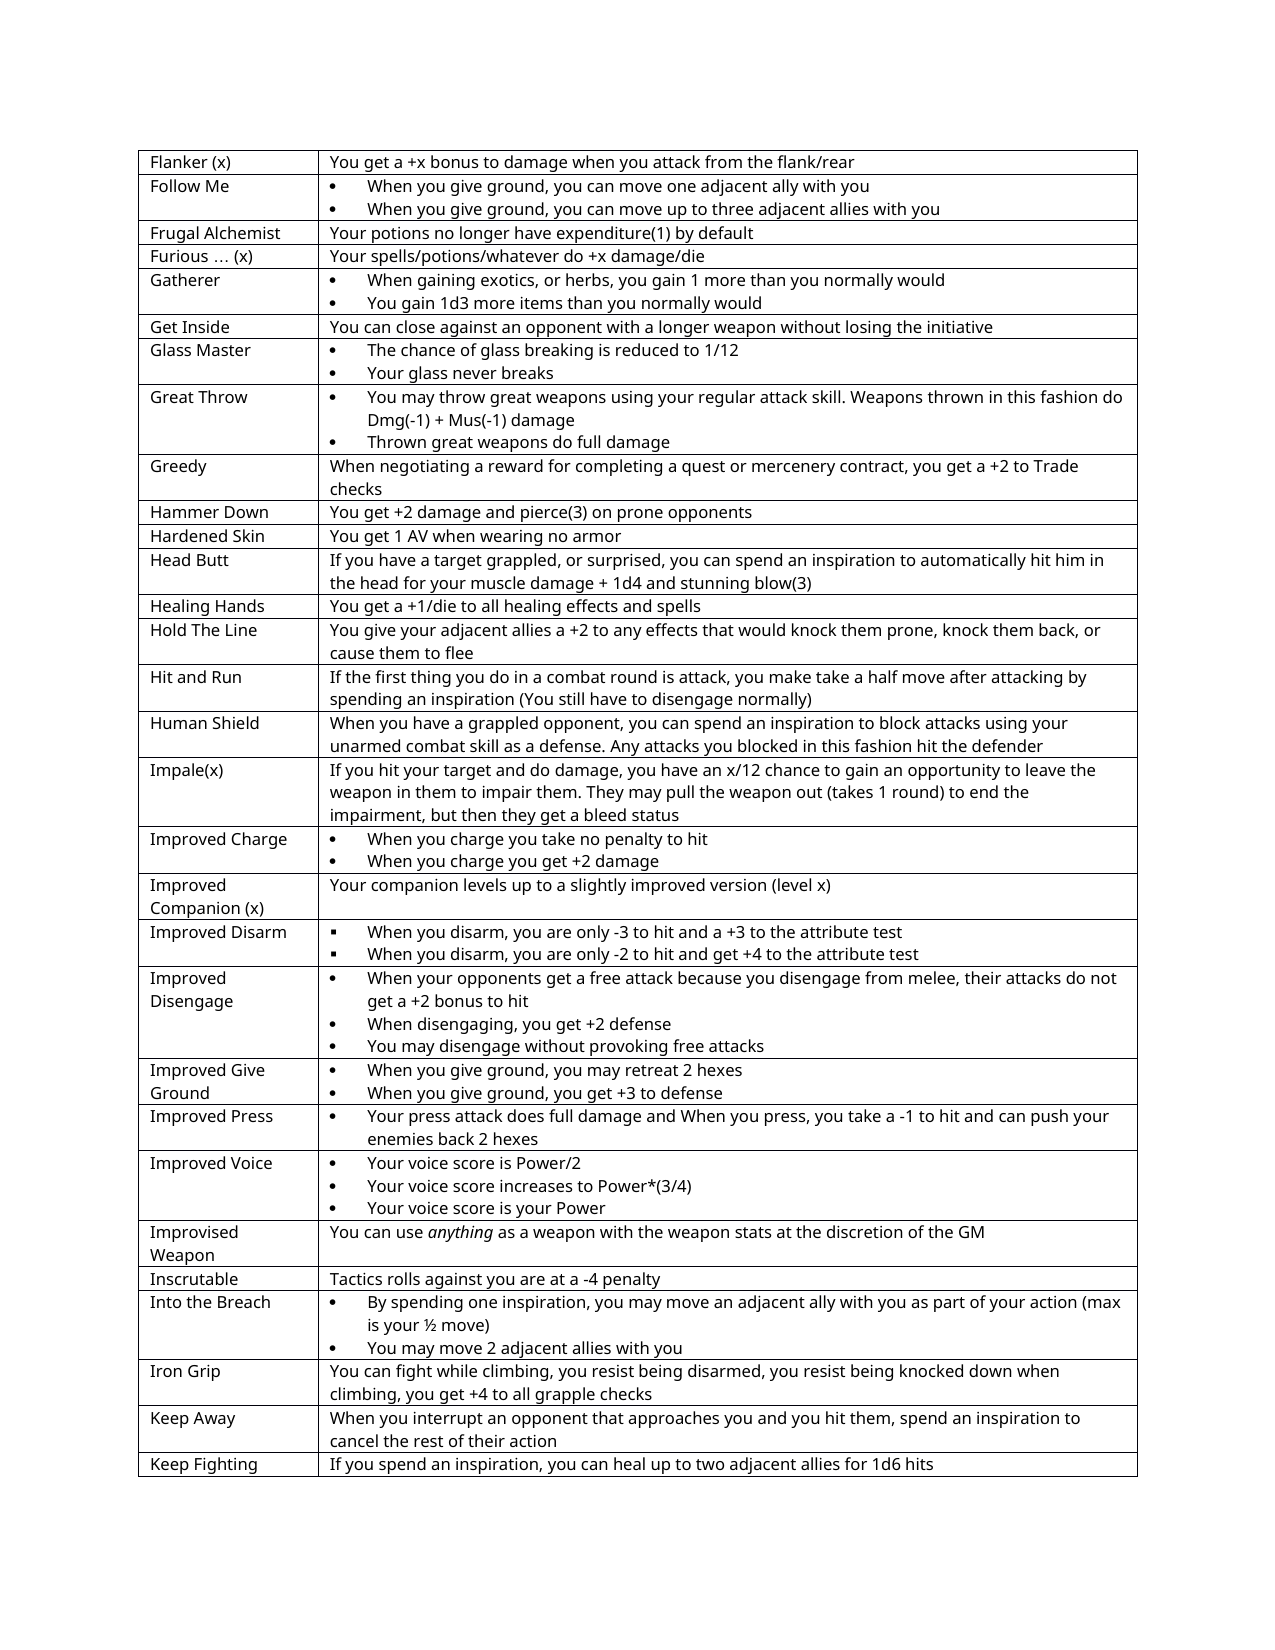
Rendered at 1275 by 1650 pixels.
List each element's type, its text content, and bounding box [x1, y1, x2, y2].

table_cell Your spells/potions/whatever do +x damage/die [319, 245, 1137, 268]
table_cell Furious … (x) [139, 245, 318, 268]
table_cell When negotiating a reward for completing a quest or mercenery contract, you get a +2 to Trade checks [319, 455, 1137, 500]
table_cell Iron Grip [139, 1360, 318, 1405]
table_cell You get 1 AV when wearing no armor [319, 525, 1137, 547]
table_cell Impale(x) [139, 758, 318, 826]
table_cell Improved Voice [139, 1151, 318, 1219]
table_cell Follow Me [139, 175, 318, 220]
table_cell Improved Disarm [139, 920, 318, 966]
table_cell Improved Disengage [139, 967, 318, 1057]
table_cell Your companion levels up to a slightly improved version (level x) [319, 874, 1137, 919]
table_cell Greedy [139, 455, 318, 500]
table_cell Human Shield [139, 712, 318, 757]
table_cell Improved Press [139, 1105, 318, 1150]
table_cell Improved Companion (x) [139, 874, 318, 919]
table_cell If you hit your target and do damage, you have an x/12 chance to gain an opportunity to leave the weapon in them to impair them. They may pull the weapon out (takes 1 round) to end the impairment, but then they get a bleed status [319, 758, 1137, 826]
table_cell You get a +x bonus to damage when you attack from the flank/rear [319, 151, 1137, 174]
table_cell When you have a grappled opponent, you can spend an inspiration to block attacks using your unarmed combat skill as a defense. Any attacks you blocked in this fashion hit the defender [319, 712, 1137, 757]
table_cell Get Inside [139, 315, 318, 338]
table_cell Head Butt [139, 549, 318, 594]
table_cell You can close against an opponent with a longer weapon without losing the initiative [319, 315, 1137, 338]
table_cell Your potions no longer have expenditure(1) by default [319, 221, 1137, 244]
table_cell When gaining exotics, or herbs, you gain 1 more than you normally would You gain 1d3 more items than you normally would [319, 269, 1137, 314]
table_cell If you have a target grappled, or surprised, you can spend an inspiration to automatically hit him in the head for your muscle damage + 1d4 and stunning blow(3) [319, 549, 1137, 594]
table_cell When you charge you take no penalty to hit When you charge you get +2 damage [319, 827, 1137, 873]
table_cell You may throw great weapons using your regular attack skill. Weapons thrown in this fashion do Dmg(-1) + Mus(-1) damage Thrown great weapons do full damage [319, 385, 1137, 453]
table_cell Hit and Run [139, 665, 318, 711]
table_cell Your press attack does full damage and When you press, you take a -1 to hit and can push your enemies back 2 hexes [319, 1105, 1137, 1150]
table_cell If the first thing you do in a combat round is attack, you make take a half move after attacking by spending an inspiration (You still have to disengage normally) [319, 665, 1137, 711]
table_cell Into the Breach [139, 1291, 318, 1359]
table_cell Glass Master [139, 339, 318, 384]
table_cell Improved Give Ground [139, 1059, 318, 1104]
table_cell Hardened Skin [139, 525, 318, 547]
table_cell Frugal Alchemist [139, 221, 318, 244]
table_cell You get a +1/die to all healing effects and spells [319, 595, 1137, 618]
table_cell Keep Away [139, 1406, 318, 1452]
table_cell Flanker (x) [139, 151, 318, 174]
table_cell When you give ground, you can move one adjacent ally with you When you give ground, you can move up to three adjacent allies with you [319, 175, 1137, 220]
table_cell Keep Fighting [139, 1453, 318, 1476]
table_cell When you disarm, you are only -3 to hit and a +3 to the attribute test When you disarm, you are only -2 to hit and get +4 to the attribute test [319, 920, 1137, 966]
table_cell If you spend an inspiration, you can heal up to two adjacent allies for 1d6 hits [319, 1453, 1137, 1476]
table_cell When you interrupt an opponent that approaches you and you hit them, spend an inspiration to cancel the rest of their action [319, 1406, 1137, 1452]
table_cell Hold The Line [139, 619, 318, 664]
table_cell Improvised Weapon [139, 1221, 318, 1266]
table_cell Healing Hands [139, 595, 318, 618]
table_cell Tactics rolls against you are at a -4 penalty [319, 1267, 1137, 1290]
table_cell You can fight while climbing, you resist being disarmed, you resist being knocked down when climbing, you get +4 to all grapple checks [319, 1360, 1137, 1405]
table_cell You can use anything as a weapon with the weapon stats at the discretion of the GM [319, 1221, 1137, 1266]
table_cell Your voice score is Power/2 Your voice score increases to Power*(3/4) Your voice score is your Power [319, 1151, 1137, 1219]
table_cell Hammer Down [139, 501, 318, 524]
table_cell You get +2 damage and pierce(3) on prone opponents [319, 501, 1137, 524]
table_cell When you give ground, you may retreat 2 hexes When you give ground, you get +3 to defense [319, 1059, 1137, 1104]
table_cell Great Throw [139, 385, 318, 453]
table_cell Gatherer [139, 269, 318, 314]
table_cell When your opponents get a free attack because you disengage from melee, their attacks do not get a +2 bonus to hit When disengaging, you get +2 defense You may disengage without provoking free attacks [319, 967, 1137, 1057]
table_cell By spending one inspiration, you may move an adjacent ally with you as part of your action (max is your ½ move) You may move 2 adjacent allies with you [319, 1291, 1137, 1359]
table_cell Improved Charge [139, 827, 318, 873]
table_cell The chance of glass breaking is reduced to 1/12 Your glass never breaks [319, 339, 1137, 384]
table_cell Inscrutable [139, 1267, 318, 1290]
table_cell You give your adjacent allies a +2 to any effects that would knock them prone, knock them back, or cause them to flee [319, 619, 1137, 664]
